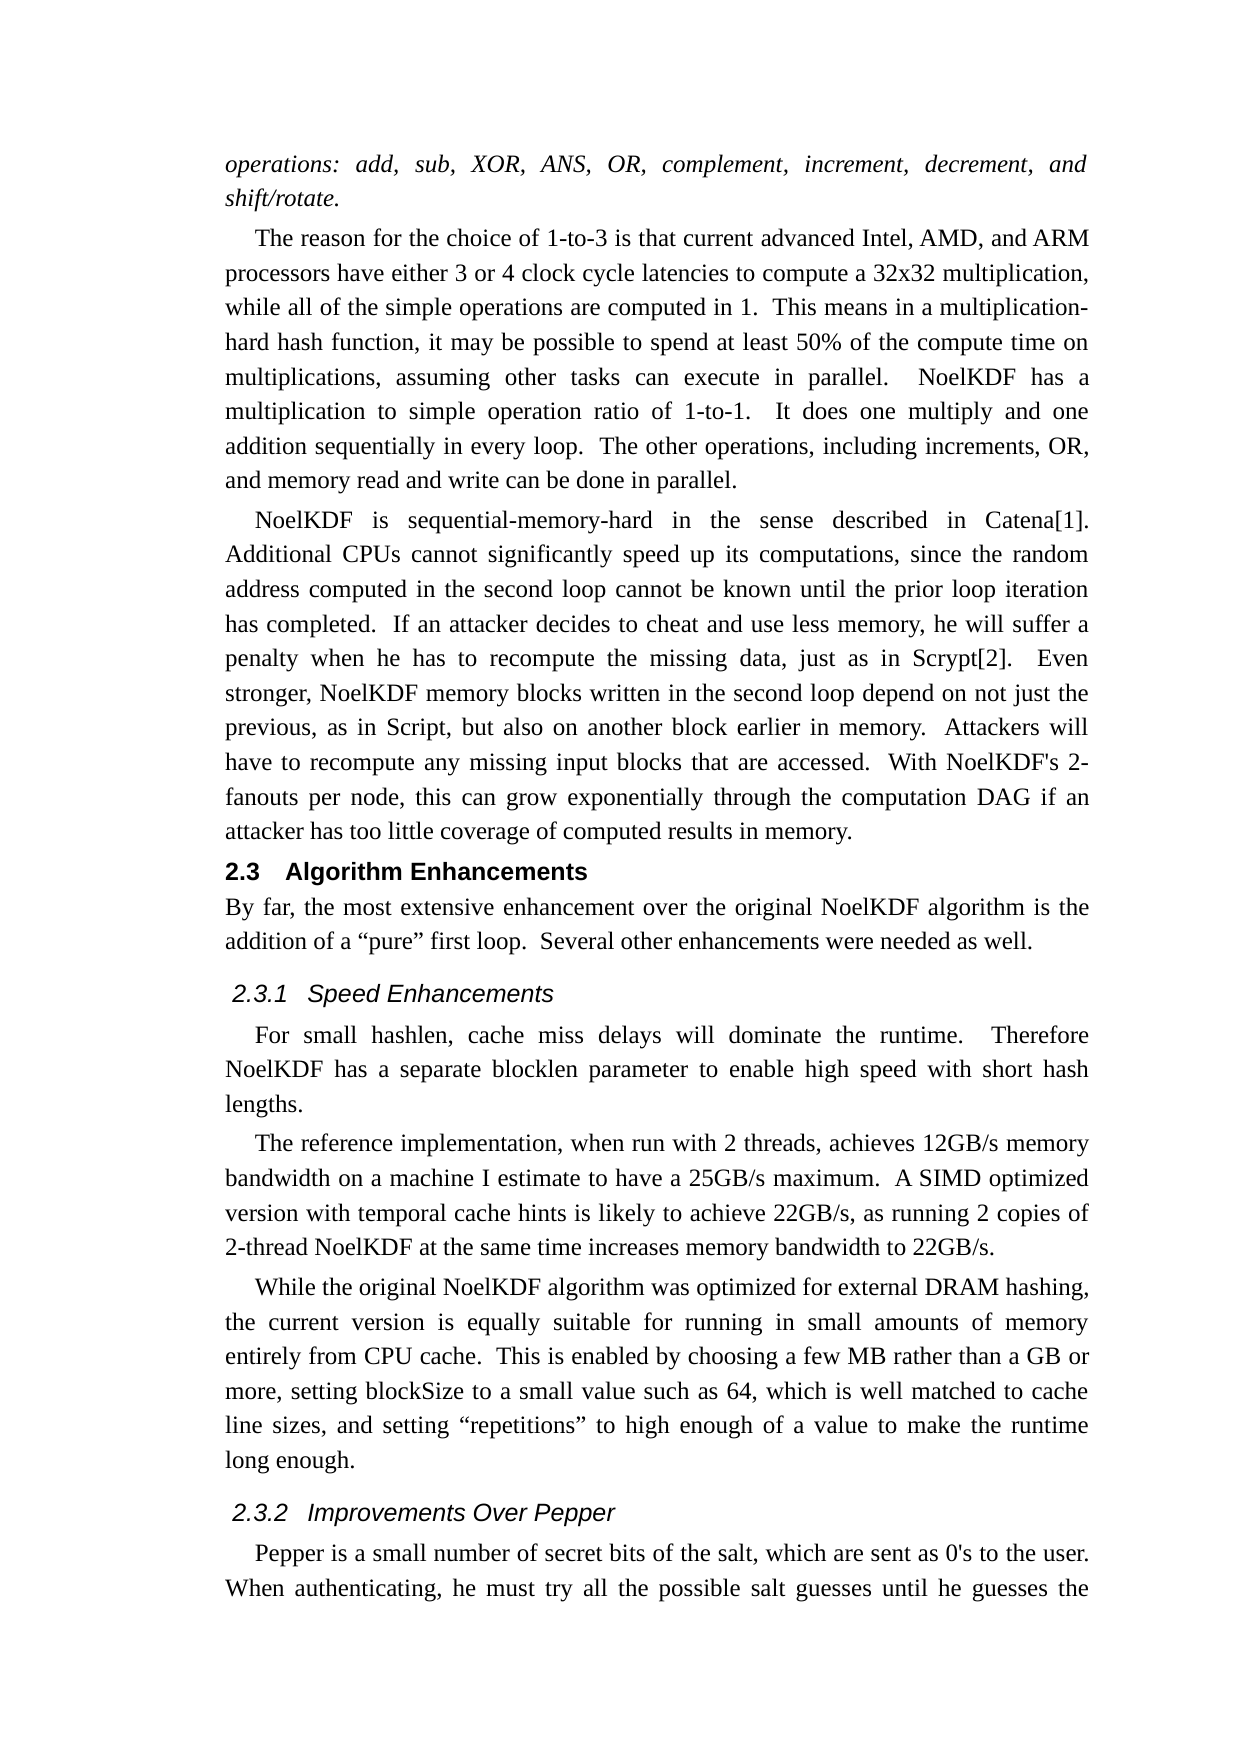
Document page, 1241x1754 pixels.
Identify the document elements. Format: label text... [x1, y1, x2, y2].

text Pepper is a small number of secret bits of the salt, which are sent as 0's to the user. When authenticating, he must try all the possible salt guesses until he guesses the [225, 1539, 1090, 1601]
text The reason for the choice of 1-to-3 is that current advanced Intel, AMD, and ARM processors have either 3 or 4 clock cycle latencies to compute a 32x32 multiplication, while all of the simple operations are computed in 1. This means in a multiplication-hard hash function, it may be possible to spend at least 50% of the compute time on multiplications, assuming other tasks can execute in parallel. NoelKDF has a multiplication to simple operation ratio of 1-to-1. It does one multiply and one addition sequentially in every loop. The other operations, including increments, OR, and memory read and write can be done in parallel. [225, 224, 1090, 494]
subtitle Algorithm Enhancements [225, 858, 1090, 886]
text operations: add, sub, XOR, ANS, OR, complement, increment, decrement, and shift/rotate. [225, 150, 1090, 212]
text For small hashlen, cache miss delays will dominate the runtime. Therefore NoelKDF has a separate blocklen parameter to enable high speed with short hash lengths. [225, 1021, 1090, 1118]
text By far, the most extensive enhancement over the original NoelKDF algorithm is the addition of a “pure” first loop. Several other enhancements were needed as well. [225, 893, 1090, 955]
text NoelKDF is sequential-memory-hard in the sense described in Catena[1]. Additional CPUs cannot significantly speed up its computations, since the random address computed in the second loop cannot be known until the prior loop iteration has completed. If an attacker decides to cheat and use less memory, he will suffer a penalty when he has to recompute the missing data, just as in Scrypt[2]. Even stronger, NoelKDF memory blocks written in the second loop depend on not just the previous, as in Script, but also on another block earlier in memory. Attackers will have to recompute any missing input blocks that are accessed. With NoelKDF's 2-fanouts per node, this can grow exponentially through the computation DAG if an attacker has too little coverage of computed results in memory. [225, 506, 1090, 845]
subtitle Speed Enhancements [232, 980, 1090, 1008]
text While the original NoelKDF algorithm was optimized for external DRAM hashing, the current version is equally suitable for running in small amounts of memory entirely from CPU cache. This is enabled by choosing a few MB rather than a GB or more, setting blockSize to a small value such as 64, which is well matched to cache line sizes, and setting “repetitions” to high enough of a value to make the runtime long enough. [225, 1273, 1090, 1474]
text The reference implementation, when run with 2 threads, achieves 12GB/s memory bandwidth on a machine I estimate to have a 25GB/s maximum. A SIMD optimized version with temporal cache hints is likely to achieve 22GB/s, as running 2 copies of 2-thread NoelKDF at the same time increases memory bandwidth to 22GB/s. [225, 1129, 1090, 1261]
subtitle Improvements Over Pepper [232, 1499, 1090, 1527]
